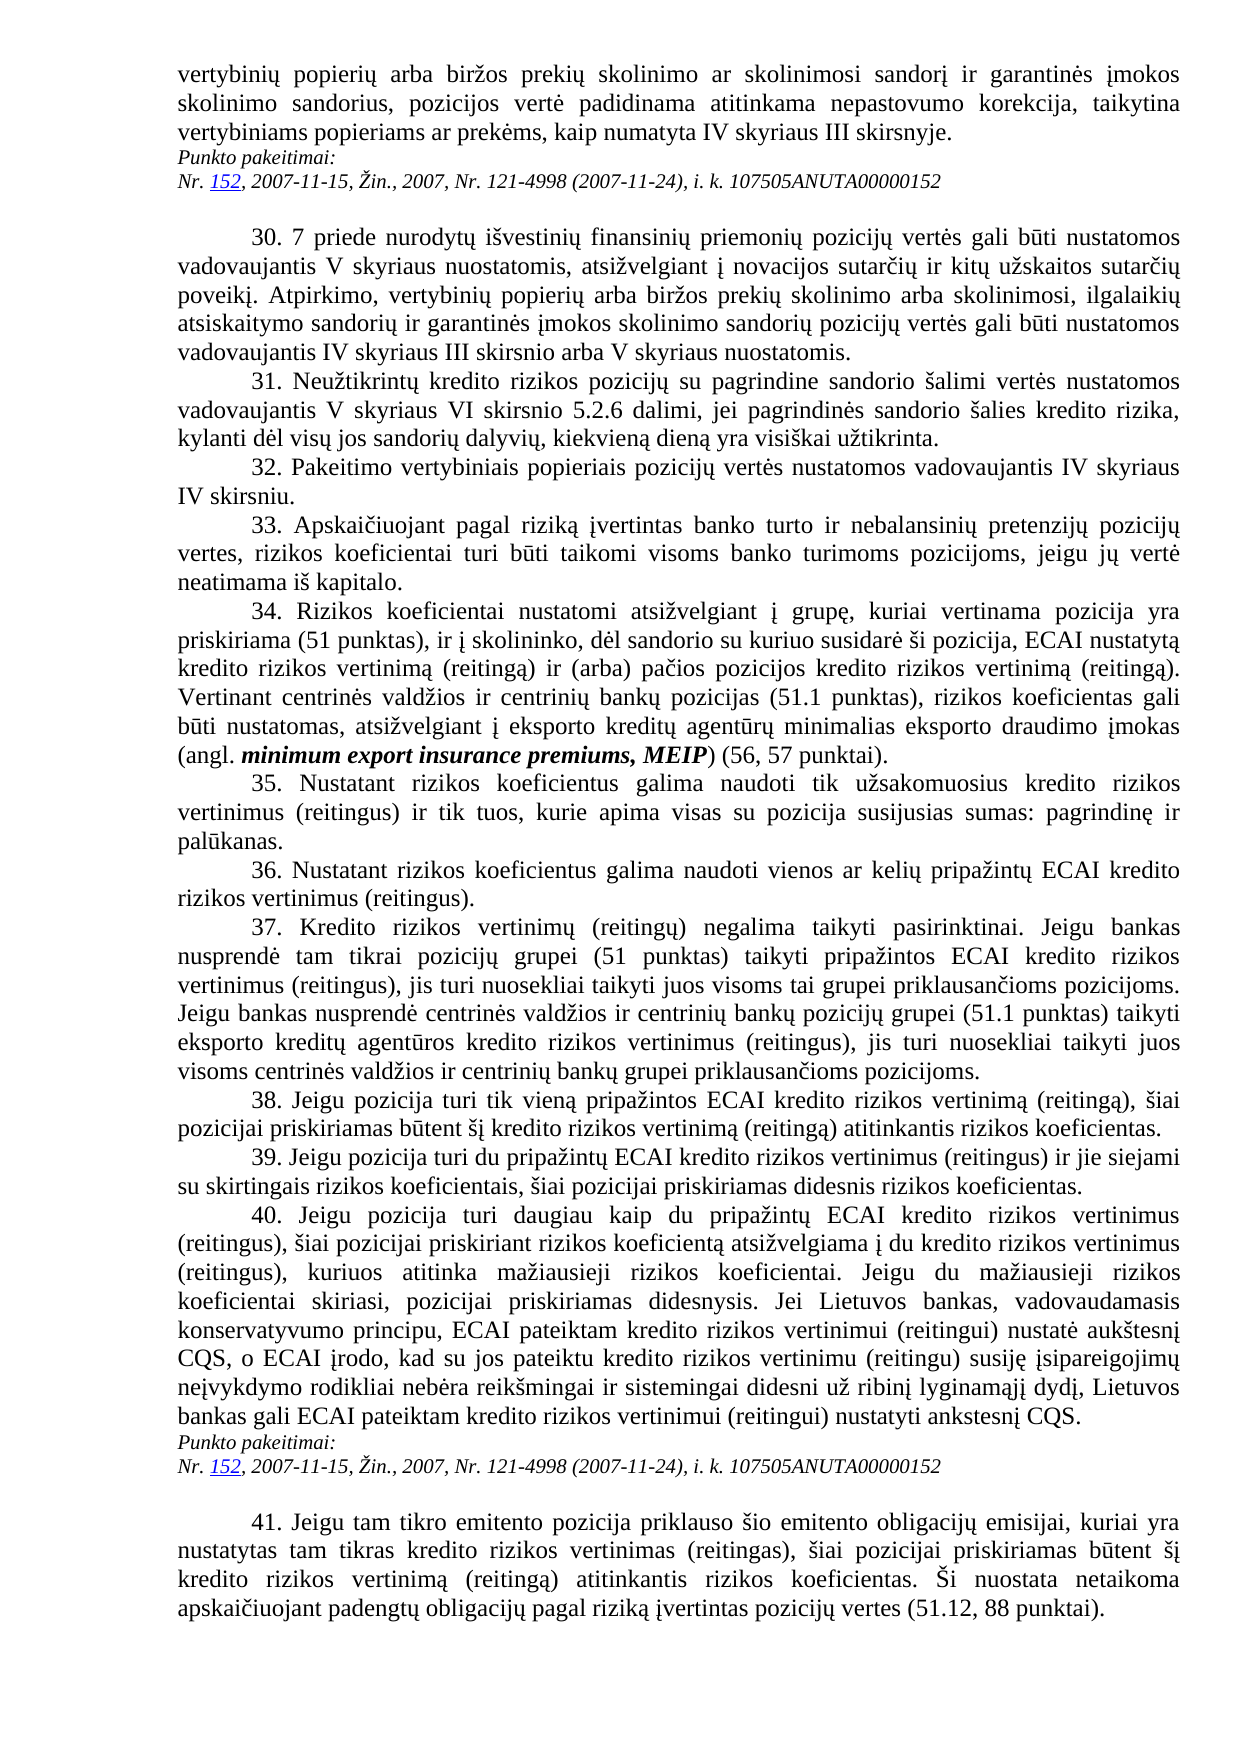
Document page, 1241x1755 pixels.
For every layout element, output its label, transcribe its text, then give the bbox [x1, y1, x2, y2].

text Nr. 152, 2007-11-15, Žin., 2007, Nr. 121-4998 (2007-11-24), i. k. 107505ANUTA00000152 [177, 1454, 1181, 1478]
text 32. Pakeitimo vertybiniais popieriais pozicijų vertės nustatomos vadovaujantis IV skyriaus IV skirsniu. [177, 452, 1181, 510]
text 30. 7 priede nurodytų išvestinių finansinių priemonių pozicijų vertės gali būti nustatomos vadovaujantis V skyriaus nuostatomis, atsižvelgiant į novacijos sutarčių ir kitų užskaitos sutarčių poveikį. Atpirkimo, vertybinių popierių arba biržos prekių skolinimo arba skolinimosi, ilgalaikių atsiskaitymo sandorių ir garantinės įmokos skolinimo sandorių pozicijų vertės gali būti nustatomos vadovaujantis IV skyriaus III skirsnio arba V skyriaus nuostatomis. [177, 222, 1181, 366]
text 41. Jeigu tam tikro emitento pozicija priklauso šio emitento obligacijų emisijai, kuriai yra nustatytas tam tikras kredito rizikos vertinimas (reitingas), šiai pozicijai priskiriamas būtent šį kredito rizikos vertinimą (reitingą) atitinkantis rizikos koeficientas. Ši nuostata netaikoma apskaičiuojant padengtų obligacijų pagal riziką įvertintas pozicijų vertes (51.12, 88 punktai). [177, 1507, 1181, 1622]
text 37. Kredito rizikos vertinimų (reitingų) negalima taikyti pasirinktinai. Jeigu bankas nusprendė tam tikrai pozicijų grupei (51 punktas) taikyti pripažintos ECAI kredito rizikos vertinimus (reitingus), jis turi nuosekliai taikyti juos visoms tai grupei priklausančioms pozicijoms. Jeigu bankas nusprendė centrinės valdžios ir centrinių bankų pozicijų grupei (51.1 punktas) taikyti eksporto kreditų agentūros kredito rizikos vertinimus (reitingus), jis turi nuosekliai taikyti juos visoms centrinės valdžios ir centrinių bankų grupei priklausančioms pozicijoms. [177, 912, 1181, 1085]
text Nr. 152, 2007-11-15, Žin., 2007, Nr. 121-4998 (2007-11-24), i. k. 107505ANUTA00000152 [177, 169, 1181, 193]
text Punkto pakeitimai: [177, 145, 1181, 169]
text 33. Apskaičiuojant pagal riziką įvertintas banko turto ir nebalansinių pretenzijų pozicijų vertes, rizikos koeficientai turi būti taikomi visoms banko turimoms pozicijoms, jeigu jų vertė neatimama iš kapitalo. [177, 510, 1181, 596]
text 31. Neužtikrintų kredito rizikos pozicijų su pagrindine sandorio šalimi vertės nustatomos vadovaujantis V skyriaus VI skirsnio 5.2.6 dalimi, jei pagrindinės sandorio šalies kredito rizika, kylanti dėl visų jos sandorių dalyvių, kiekvieną dieną yra visiškai užtikrinta. [177, 366, 1181, 452]
text Punkto pakeitimai: [177, 1430, 1181, 1454]
text 38. Jeigu pozicija turi tik vieną pripažintos ECAI kredito rizikos vertinimą (reitingą), šiai pozicijai priskiriamas būtent šį kredito rizikos vertinimą (reitingą) atitinkantis rizikos koeficientas. [177, 1085, 1181, 1142]
text 36. Nustatant rizikos koeficientus galima naudoti vienos ar kelių pripažintų ECAI kredito rizikos vertinimus (reitingus). [177, 855, 1181, 912]
text 34. Rizikos koeficientai nustatomi atsižvelgiant į grupę, kuriai vertinama pozicija yra priskiriama (51 punktas), ir į skolininko, dėl sandorio su kuriuo susidarė ši pozicija, ECAI nustatytą kredito rizikos vertinimą (reitingą) ir (arba) pačios pozicijos kredito rizikos vertinimą (reitingą). Vertinant centrinės valdžios ir centrinių bankų pozicijas (51.1 punktas), rizikos koeficientas gali būti nustatomas, atsižvelgiant į eksporto kreditų agentūrų minimalias eksporto draudimo įmokas (angl. minimum export insurance premiums, MEIP) (56, 57 punktai). [177, 596, 1181, 768]
text 39. Jeigu pozicija turi du pripažintų ECAI kredito rizikos vertinimus (reitingus) ir jie siejami su skirtingais rizikos koeficientais, šiai pozicijai priskiriamas didesnis rizikos koeficientas. [177, 1142, 1181, 1200]
text vertybinių popierių arba biržos prekių skolinimo ar skolinimosi sandorį ir garantinės įmokos skolinimo sandorius, pozicijos vertė padidinama atitinkama nepastovumo korekcija, taikytina vertybiniams popieriams ar prekėms, kaip numatyta IV skyriaus III skirsnyje. [177, 59, 1181, 145]
text 35. Nustatant rizikos koeficientus galima naudoti tik užsakomuosius kredito rizikos vertinimus (reitingus) ir tik tuos, kurie apima visas su pozicija susijusias sumas: pagrindinę ir palūkanas. [177, 768, 1181, 855]
text 40. Jeigu pozicija turi daugiau kaip du pripažintų ECAI kredito rizikos vertinimus (reitingus), šiai pozicijai priskiriant rizikos koeficientą atsižvelgiama į du kredito rizikos vertinimus (reitingus), kuriuos atitinka mažiausieji rizikos koeficientai. Jeigu du mažiausieji rizikos koeficientai skiriasi, pozicijai priskiriamas didesnysis. Jei Lietuvos bankas, vadovaudamasis konservatyvumo principu, ECAI pateiktam kredito rizikos vertinimui (reitingui) nustatė aukštesnį CQS, o ECAI įrodo, kad su jos pateiktu kredito rizikos vertinimu (reitingu) susiję įsipareigojimų neįvykdymo rodikliai nebėra reikšmingai ir sistemingai didesni už ribinį lyginamąjį dydį, Lietuvos bankas gali ECAI pateiktam kredito rizikos vertinimui (reitingui) nustatyti ankstesnį CQS. [177, 1200, 1181, 1430]
